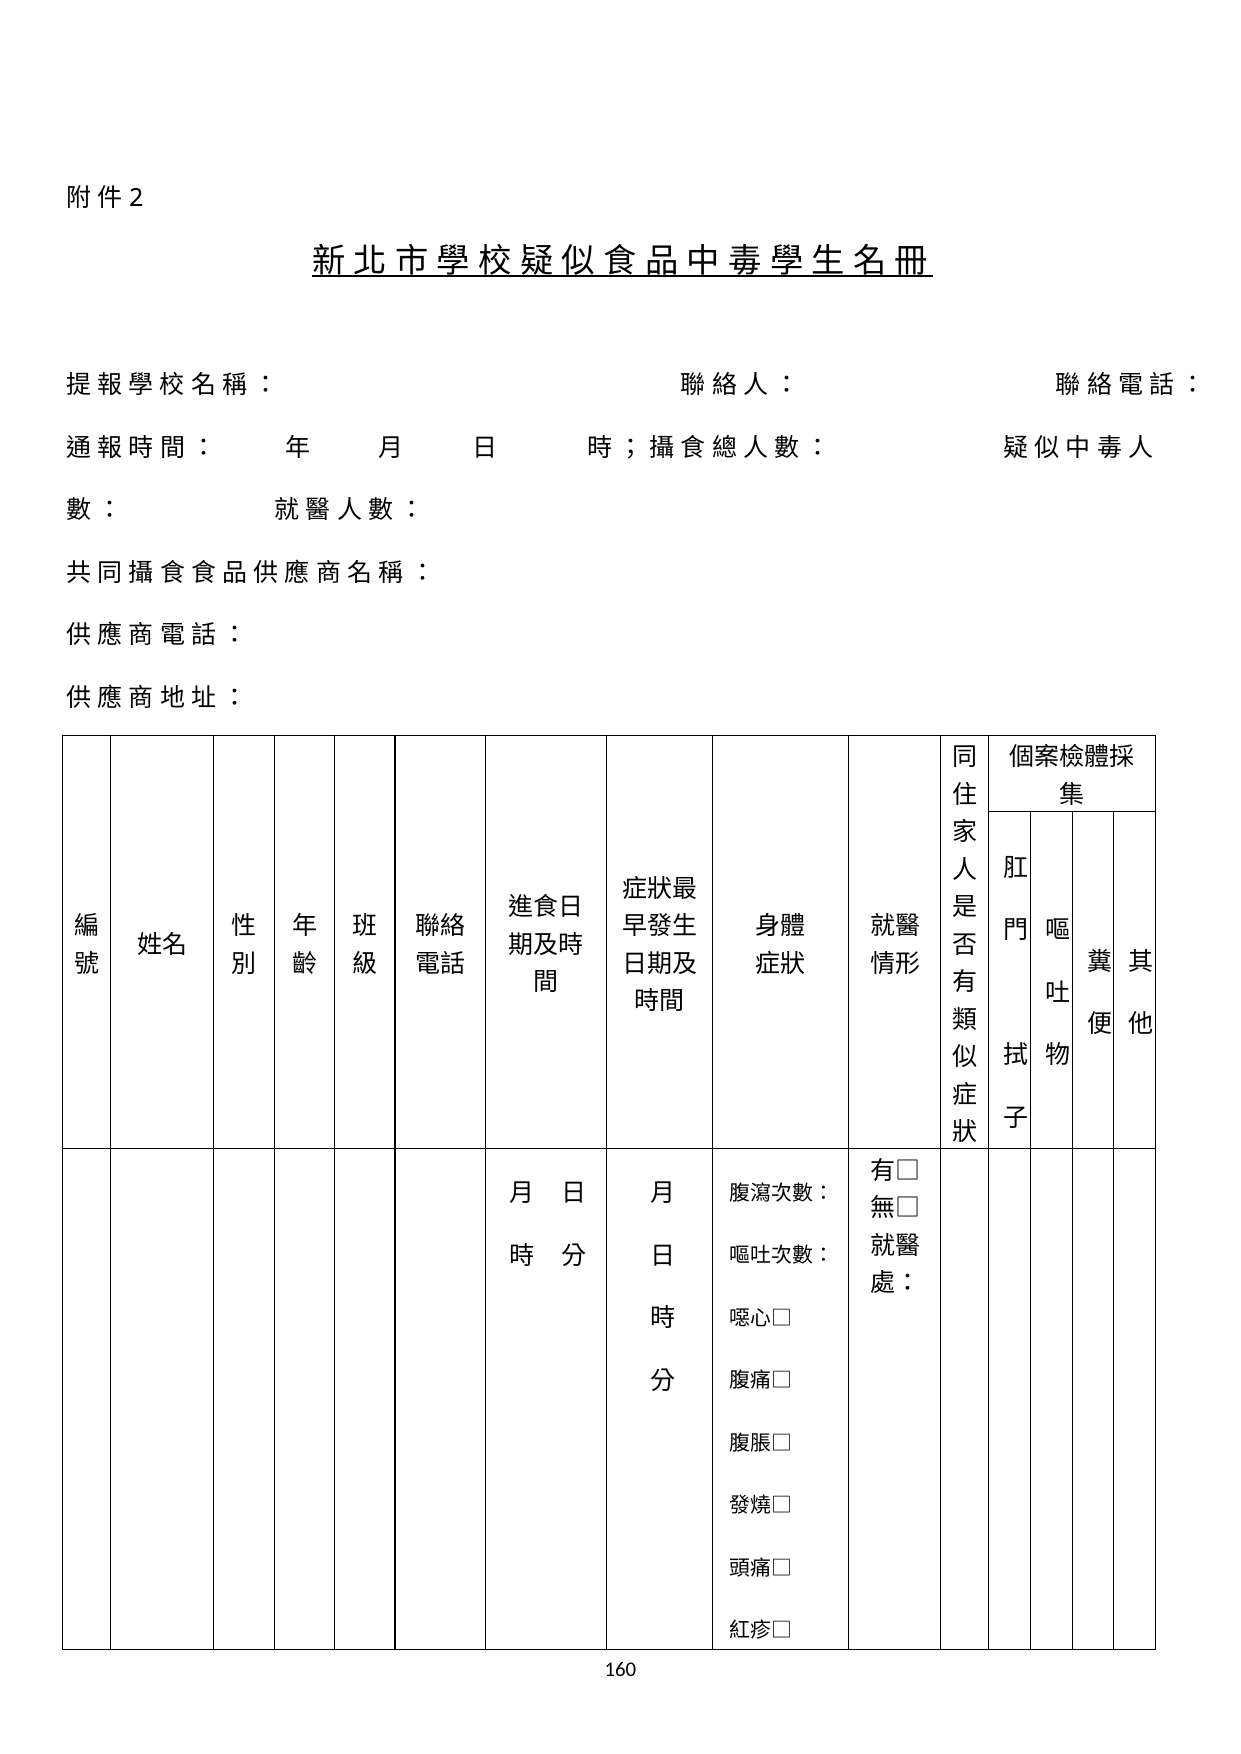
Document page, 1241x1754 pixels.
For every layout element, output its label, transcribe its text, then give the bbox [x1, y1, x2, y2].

table_cell [111, 1149, 213, 1649]
table_cell [63, 1149, 110, 1649]
text 共同攝食食品供應商名稱： [63, 528, 1177, 591]
text 供應商地址： [63, 653, 1177, 716]
table_header 聯絡電話 [396, 736, 485, 1148]
text 供應商電話： [63, 591, 1177, 653]
table_cell [1031, 1149, 1072, 1649]
table_cell [1114, 1149, 1155, 1649]
table_header 班級 [335, 736, 394, 1148]
table_cell [1073, 1149, 1113, 1649]
text 附件2 [63, 153, 1177, 216]
table_cell [941, 1149, 988, 1649]
table_header 年齡 [275, 736, 334, 1148]
table_header 就醫情形 [849, 736, 940, 1148]
table_header 編號 [63, 736, 110, 1148]
table_cell [396, 1149, 485, 1649]
table_header 進食日期及時間 [486, 736, 606, 1148]
table_cell 其他 [1114, 812, 1155, 1148]
table_header 性別 [214, 736, 274, 1148]
table_cell [275, 1149, 334, 1649]
table_cell 月 日 時 分 [486, 1149, 606, 1649]
table_cell 月 日 時 分 [607, 1149, 712, 1649]
table_cell 腹瀉次數： 嘔吐次數： 噁心□ 腹痛□ 腹脹□ 發燒□ 頭痛□ 紅疹□ [713, 1149, 848, 1649]
table_header 同住家人是否有類似症狀 [941, 736, 988, 1148]
table_cell [335, 1149, 394, 1649]
table_header 個案檢體採集 [989, 736, 1155, 811]
table_cell [214, 1149, 274, 1649]
table_cell [989, 1149, 1030, 1649]
table_cell 糞便 [1073, 812, 1113, 1148]
table_header 姓名 [111, 736, 213, 1148]
text 提報學校名稱： 聯絡人： 聯絡電話： [63, 341, 1177, 403]
table_cell 肛門 拭子 [989, 812, 1030, 1148]
table_header 症狀最早發生日期及時間 [607, 736, 712, 1148]
table_cell 嘔吐物 [1031, 812, 1072, 1148]
text 新北市學校疑似食品中毒學生名冊 [63, 216, 1177, 278]
table_header 身體 症狀 [713, 736, 848, 1148]
table_cell 有□無□ 就醫處： [849, 1149, 940, 1649]
text 通報時間： 年 月 日 時；攝食總人數： 疑似中毒人數： 就醫人數： [63, 403, 1177, 528]
